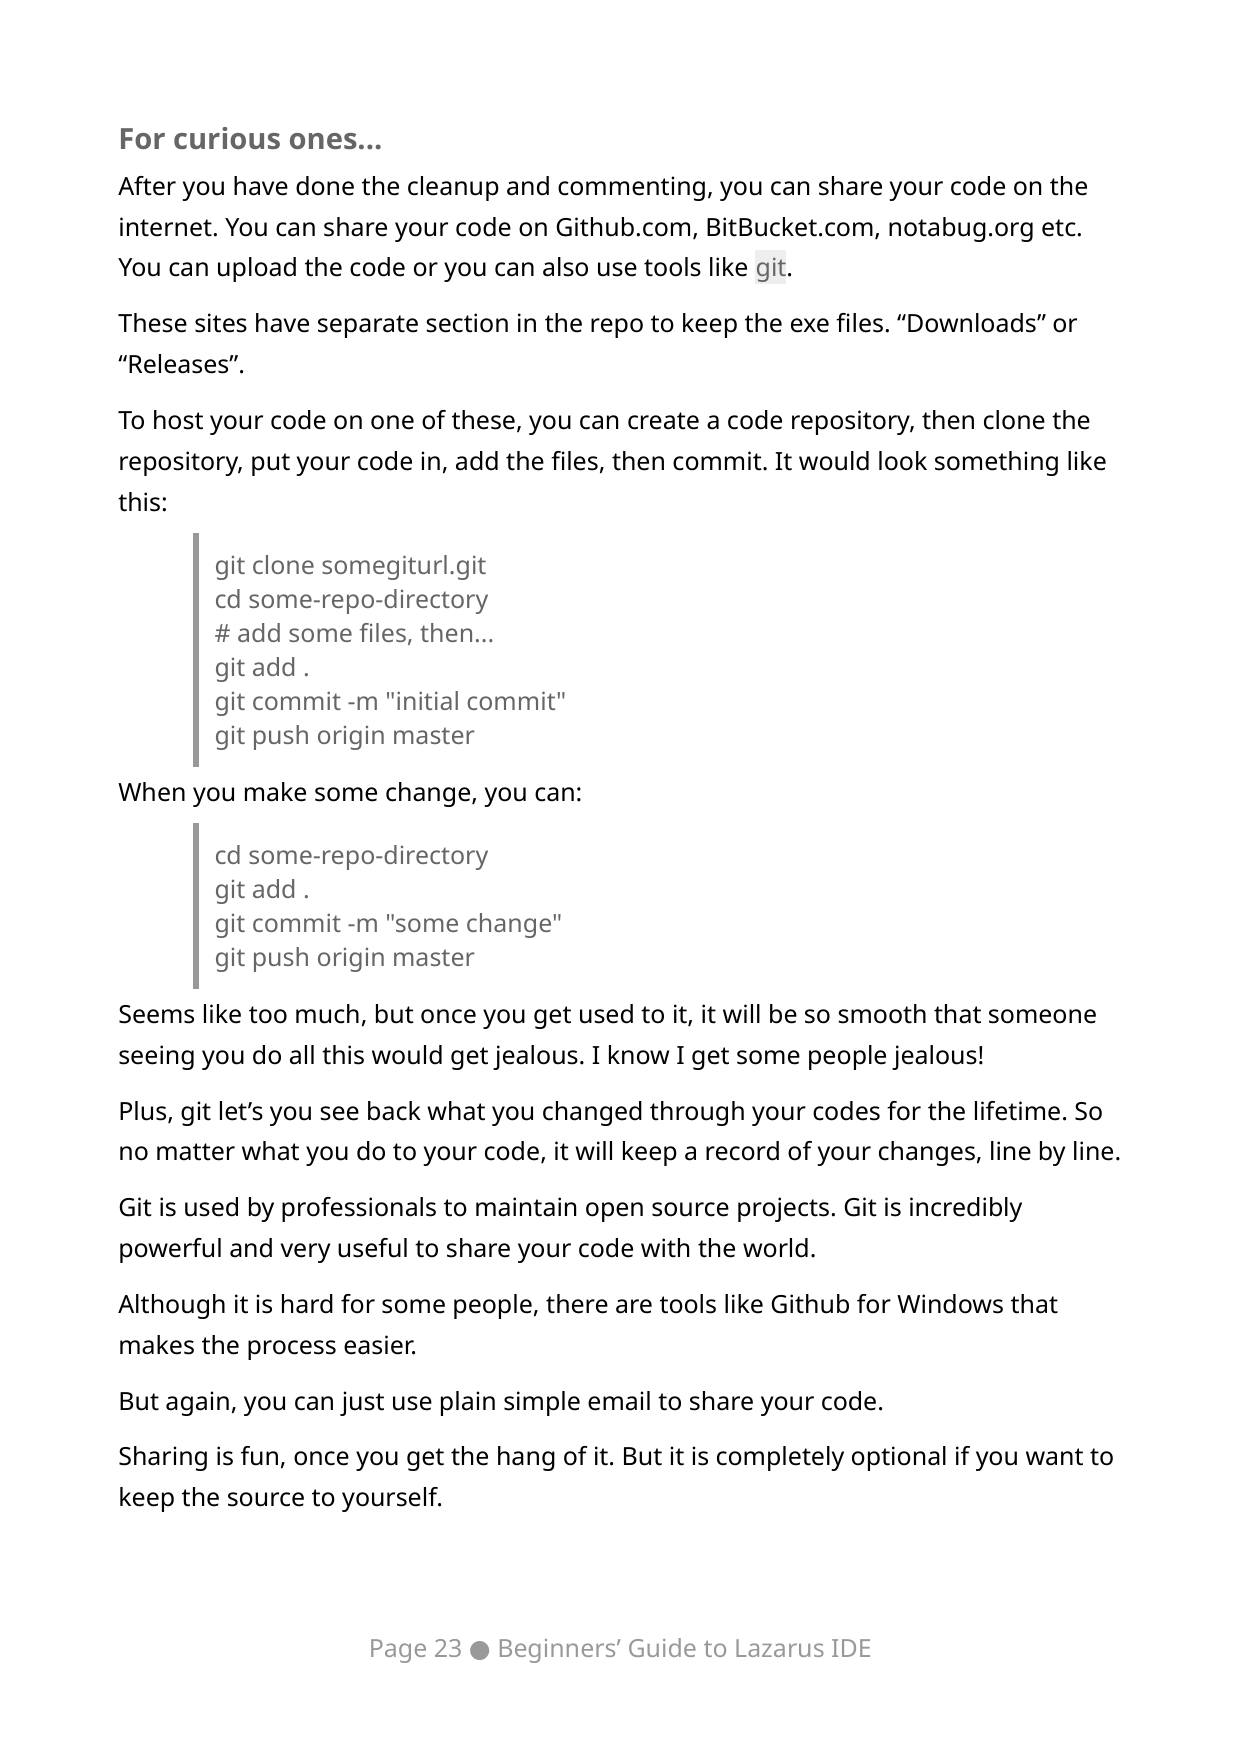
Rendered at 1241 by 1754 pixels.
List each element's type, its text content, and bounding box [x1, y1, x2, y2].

text git add . [199, 650, 1047, 684]
text Sharing is fun, once you get the hang of it. But it is completely optional if you want to keep the source to yourself. [118, 1439, 1122, 1514]
text Git is used by professionals to maintain open source projects. Git is incredibly powerful and very useful to share your code with the world. [118, 1190, 1122, 1265]
text When you make some change, you can: [118, 774, 1122, 808]
text But again, you can just use plain simple email to share your code. [118, 1383, 1122, 1417]
text To host your code on one of these, you can create a code repository, then clone the repository, put your code in, add the files, then commit. It would look something like this: [118, 402, 1122, 518]
text # add some files, then... [199, 616, 1047, 650]
text git push origin master [199, 718, 1047, 767]
text git push origin master [199, 940, 1047, 989]
text Although it is hard for some people, there are tools like Github for Windows that makes the process easier. [118, 1286, 1122, 1361]
text These sites have separate section in the repo to keep the exe files. “Downloads” or “Releases”. [118, 306, 1122, 381]
text cd some-repo-directory [199, 582, 1047, 616]
text cd some-repo-directory [199, 823, 1047, 872]
text Plus, git let’s you see back what you changed through your codes for the lifetime. So no matter what you do to your code, it will keep a record of your changes, line by line. [118, 1093, 1122, 1168]
text Seems like too much, but once you get used to it, it will be so smooth that someone seeing you do all this would get jealous. I know I get some people jealous! [118, 996, 1122, 1071]
text git add . [199, 872, 1047, 906]
text After you have done the cleanup and commenting, you can share your code on the internet. You can share your code on Github.com, BitBucket.com, notabug.org etc. You can upload the code or you can also use tools like git. [118, 168, 1122, 284]
text git clone somegiturl.git [193, 532, 1047, 582]
subtitle For curious ones... [118, 118, 1122, 158]
text git commit -m "some change" [199, 906, 1047, 940]
text git commit -m "initial commit" [199, 684, 1047, 718]
